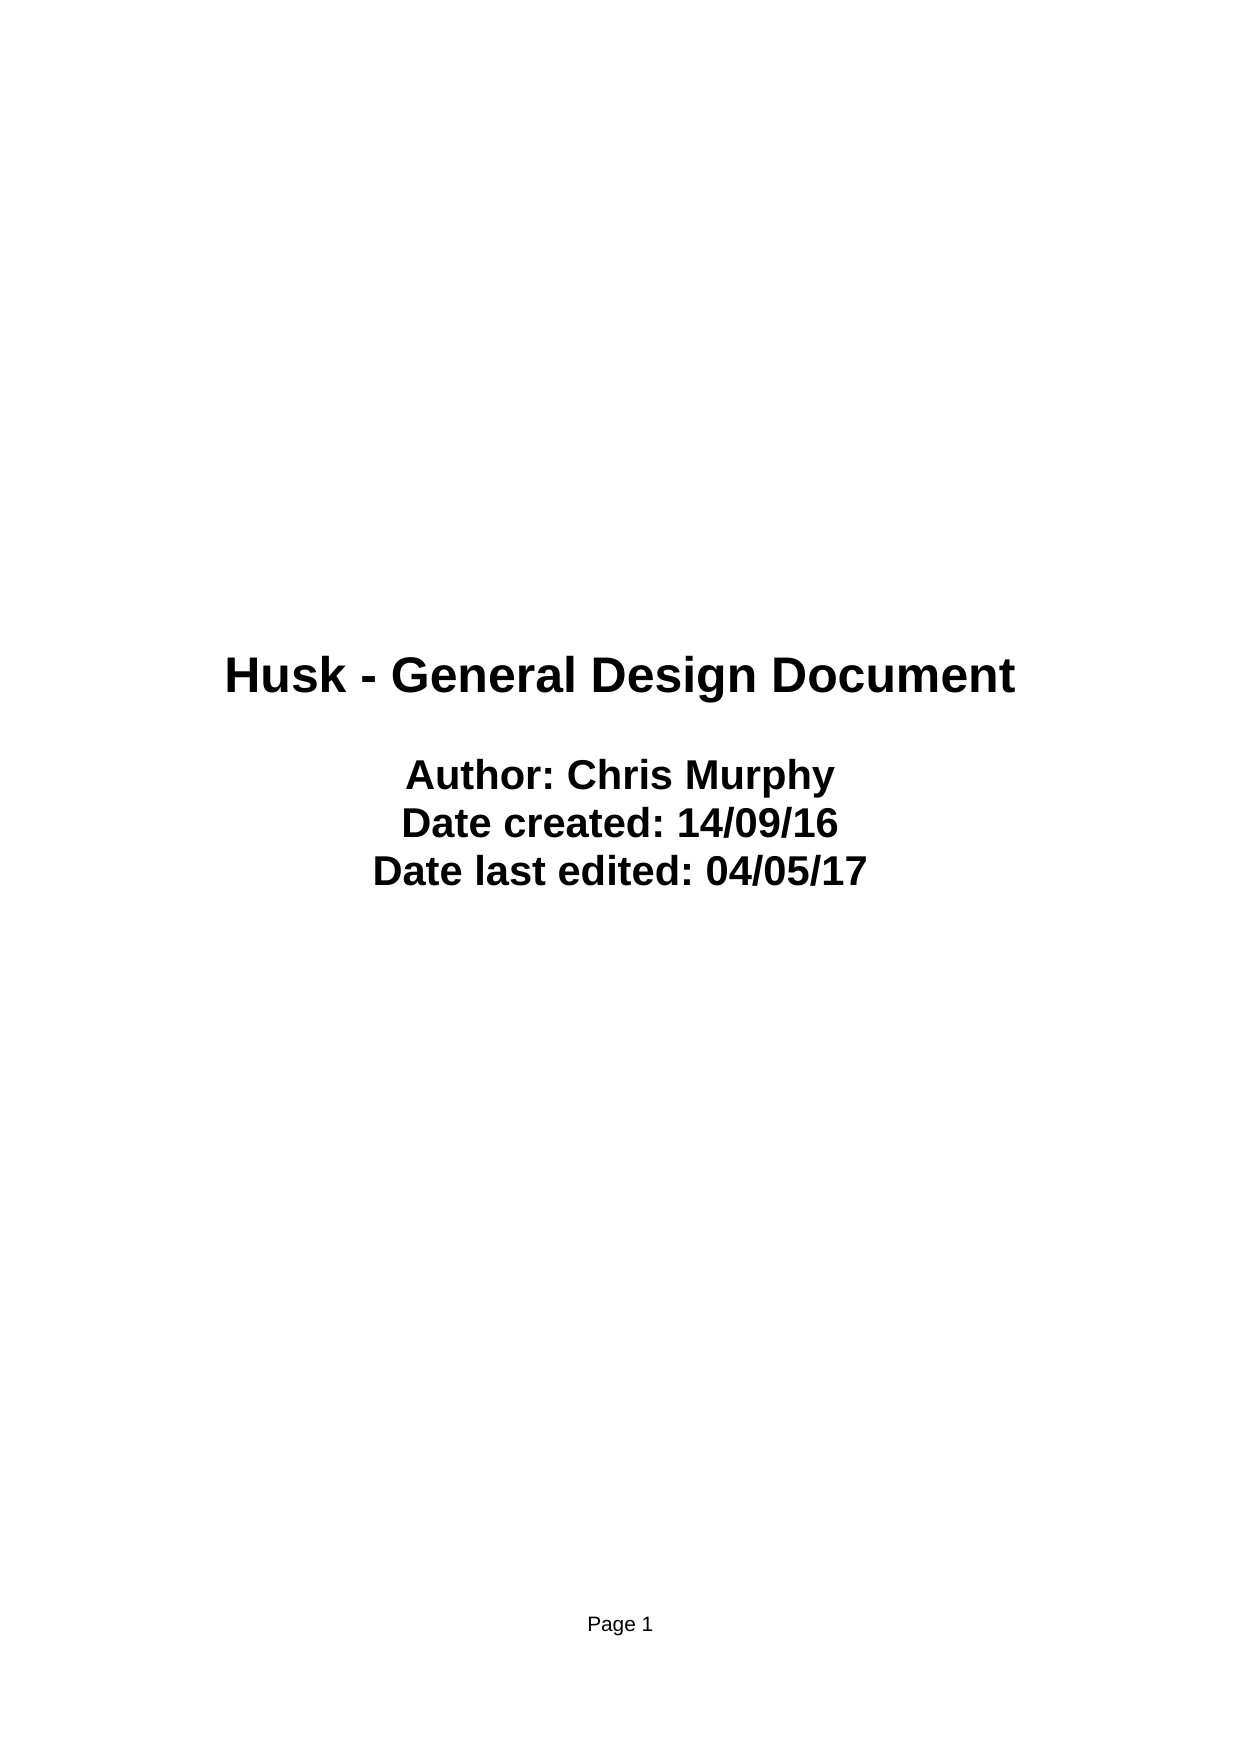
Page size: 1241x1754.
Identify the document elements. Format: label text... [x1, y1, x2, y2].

text Date last edited: 04/05/17 [118, 846, 1122, 894]
text Date created: 14/09/16 [118, 798, 1122, 846]
text Author: Chris Murphy [118, 751, 1122, 798]
text Husk - General Design Document [118, 645, 1122, 703]
